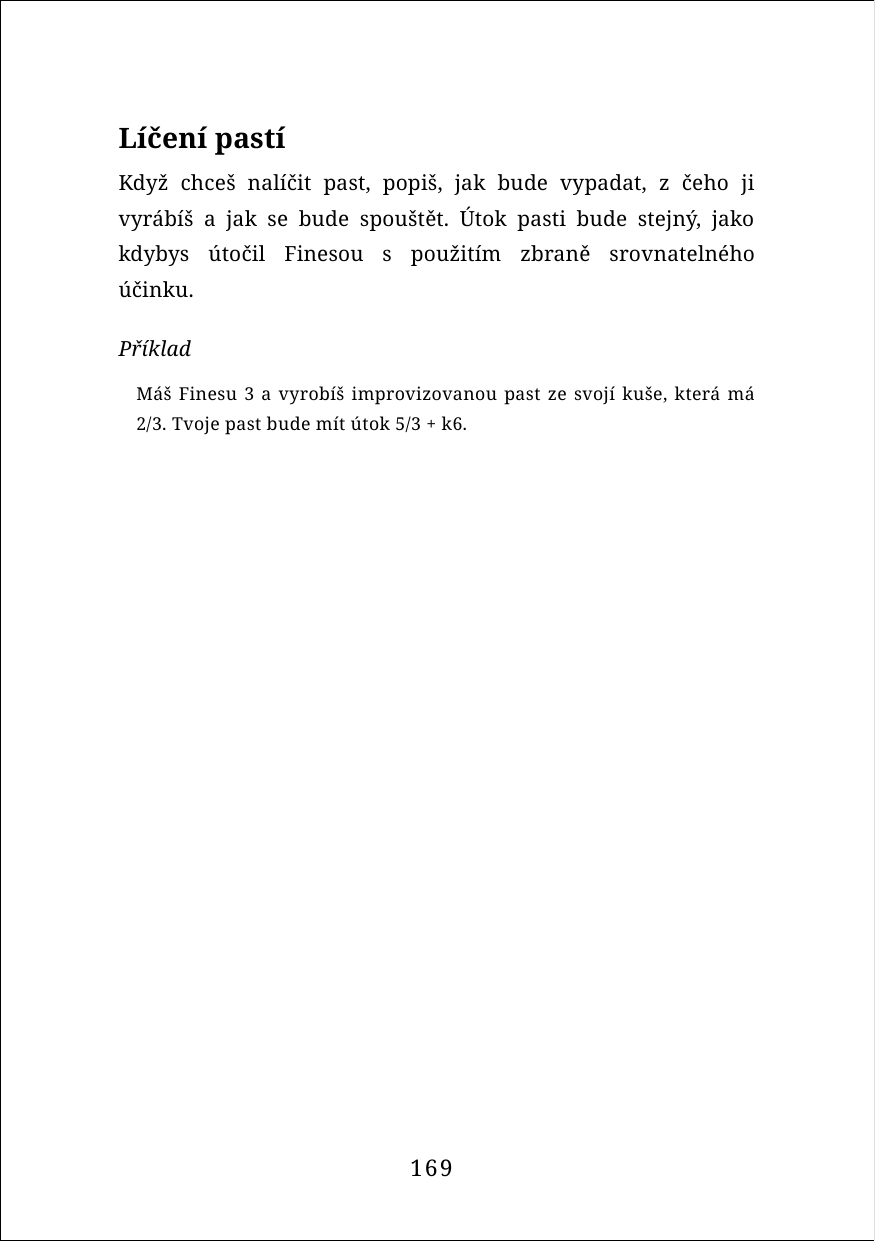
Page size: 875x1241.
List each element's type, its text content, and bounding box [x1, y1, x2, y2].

text Příklad [118, 334, 756, 362]
text Máš Finesu 3 a vyrobíš improvizovanou past ze svojí kuše, která má 2/3. Tvoje past bude mít útok 5/3 + k6. [136, 381, 756, 436]
text Když chceš nalíčit past, popiš, jak bude vypadat, z čeho ji vyrábíš a jak se bude spouštět. Útok pasti bude stejný, jako kdybys útočil Finesou s použitím zbraně srovnatelného účinku. [118, 168, 756, 303]
subtitle Líčení pastí [118, 118, 756, 157]
